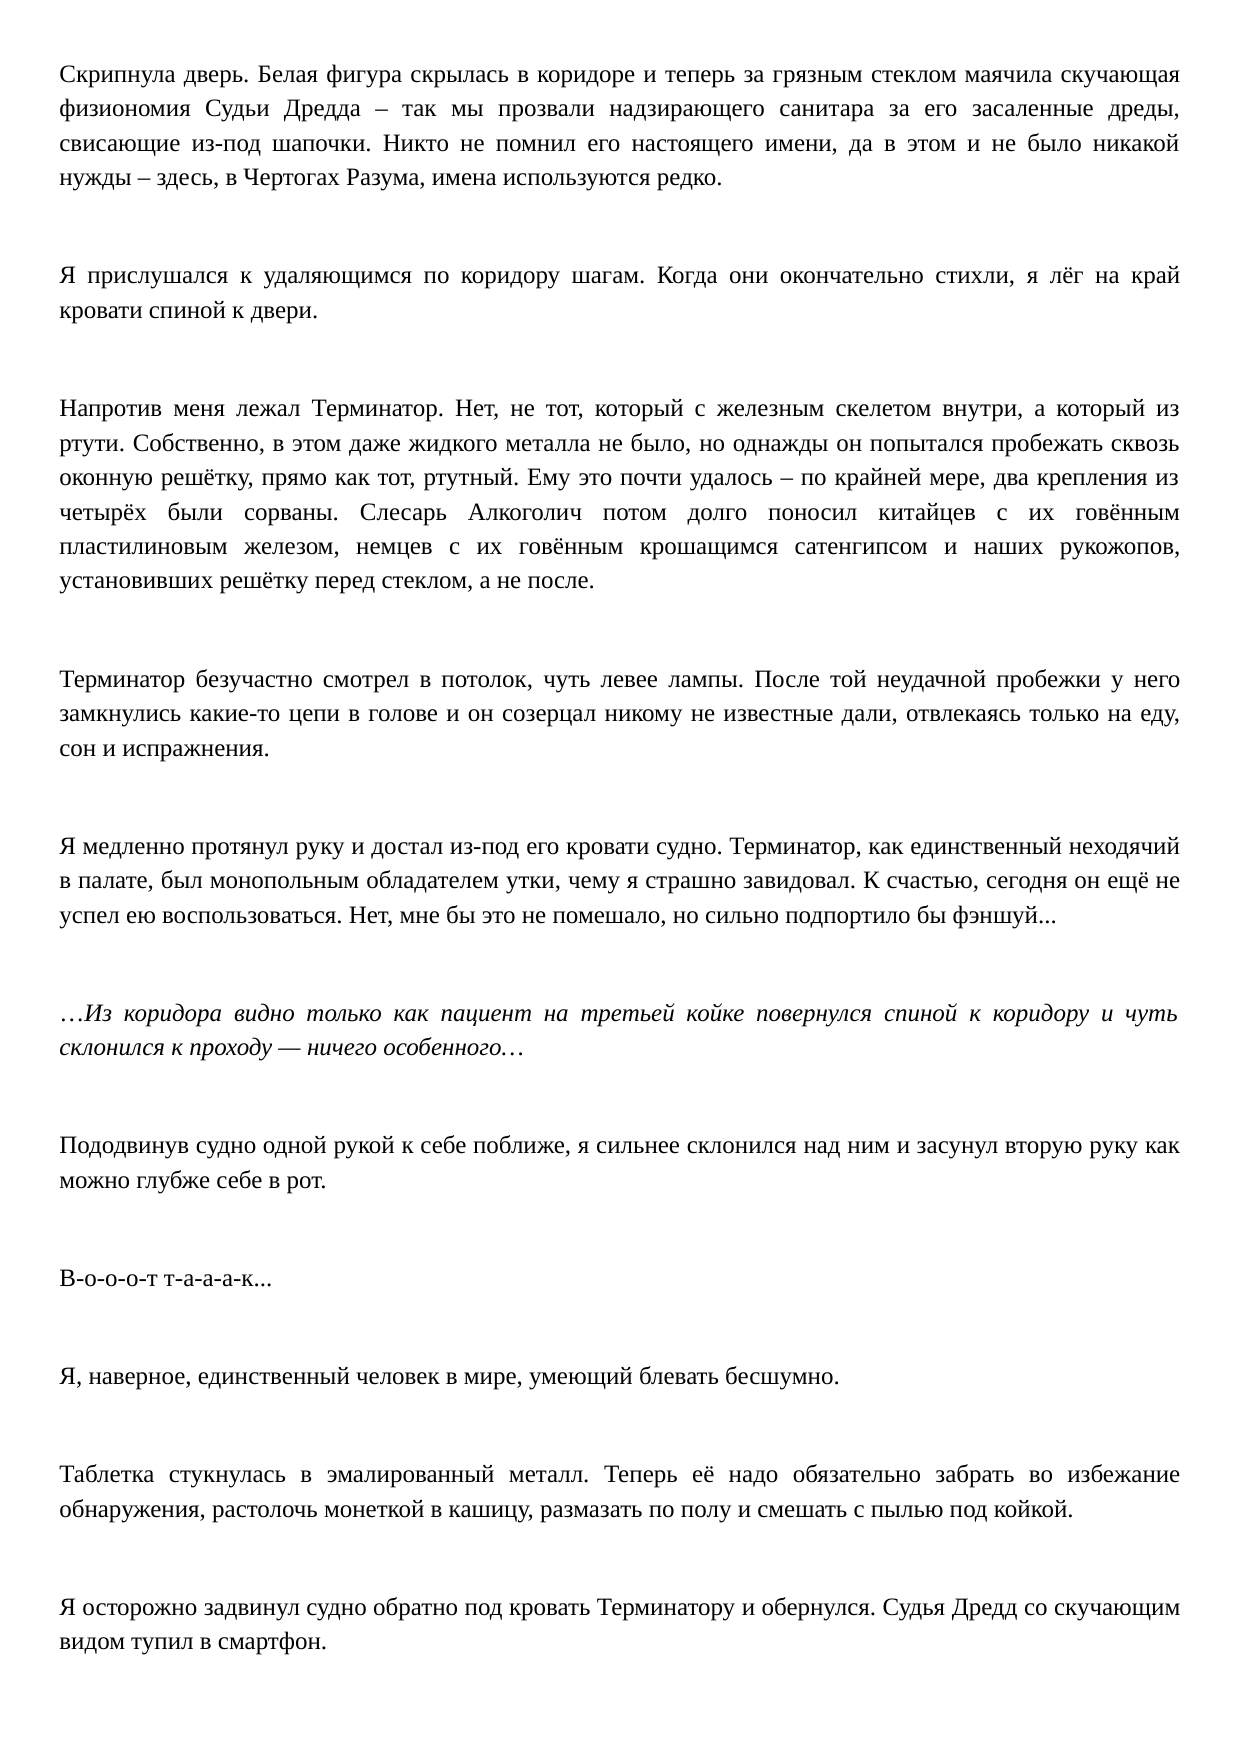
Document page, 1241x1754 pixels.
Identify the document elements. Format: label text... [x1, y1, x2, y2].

text Я прислушался к удаляющимся по коридору шагам. Когда они окончательно стихли, я лёг на край кровати спиной к двери. [59, 261, 1181, 324]
text Я медленно протянул руку и достал из-под его кровати судно. Терминатор, как единственный неходячий в палате, был монопольным обладателем утки, чему я страшно завидовал. К счастью, сегодня он ещё не успел ею воспользоваться. Нет, мне бы это не помешало, но сильно подпортило бы фэншуй... [59, 831, 1181, 928]
text Таблетка стукнулась в эмалированный металл. Теперь её надо обязательно забрать во избежание обнаружения, растолочь монеткой в кашицу, размазать по полу и смешать с пылью под койкой. [59, 1459, 1181, 1523]
text Скрипнула дверь. Белая фигура скрылась в коридоре и теперь за грязным стеклом маячила скучающая физиономия Судьи Дредда – так мы прозвали надзирающего санитара за его засаленные дреды, свисающие из-под шапочки. Никто не помнил его настоящего имени, да в этом и не было никакой нужды – здесь, в Чертогах Разума, имена используются редко. [59, 59, 1181, 191]
text Пододвинув судно одной рукой к себе поближе, я сильнее склонился над ним и засунул вторую руку как можно глубже себе в рот. [59, 1131, 1181, 1194]
text В-о-о-о-т т-а-а-а-к... [59, 1263, 1181, 1292]
text Я осторожно задвинул судно обратно под кровать Терминатору и обернулся. Судья Дредд со скучающим видом тупил в смартфон. [59, 1592, 1181, 1655]
text Я, наверное, единственный человек в мире, умеющий блевать бесшумно. [59, 1361, 1181, 1390]
text …Из коридора видно только как пациент на третьей койке повернулся спиной к коридору и чуть склонился к проходу — ничего особенного… [59, 998, 1181, 1061]
text Напротив меня лежал Терминатор. Нет, не тот, который с железным скелетом внутри, а который из ртути. Собственно, в этом даже жидкого металла не было, но однажды он попытался пробежать сквозь оконную решётку, прямо как тот, ртутный. Ему это почти удалось – по крайней мере, два крепления из четырёх были сорваны. Слесарь Алкоголич потом долго поносил китайцев с их говённым пластилиновым железом, немцев с их говённым крошащимся сатенгипсом и наших рукожопов, установивших решётку перед стеклом, а не после. [59, 393, 1181, 594]
text Терминатор безучастно смотрел в потолок, чуть левее лампы. После той неудачной пробежки у него замкнулись какие-то цепи в голове и он созерцал никому не известные дали, отвлекаясь только на еду, сон и испражнения. [59, 664, 1181, 761]
